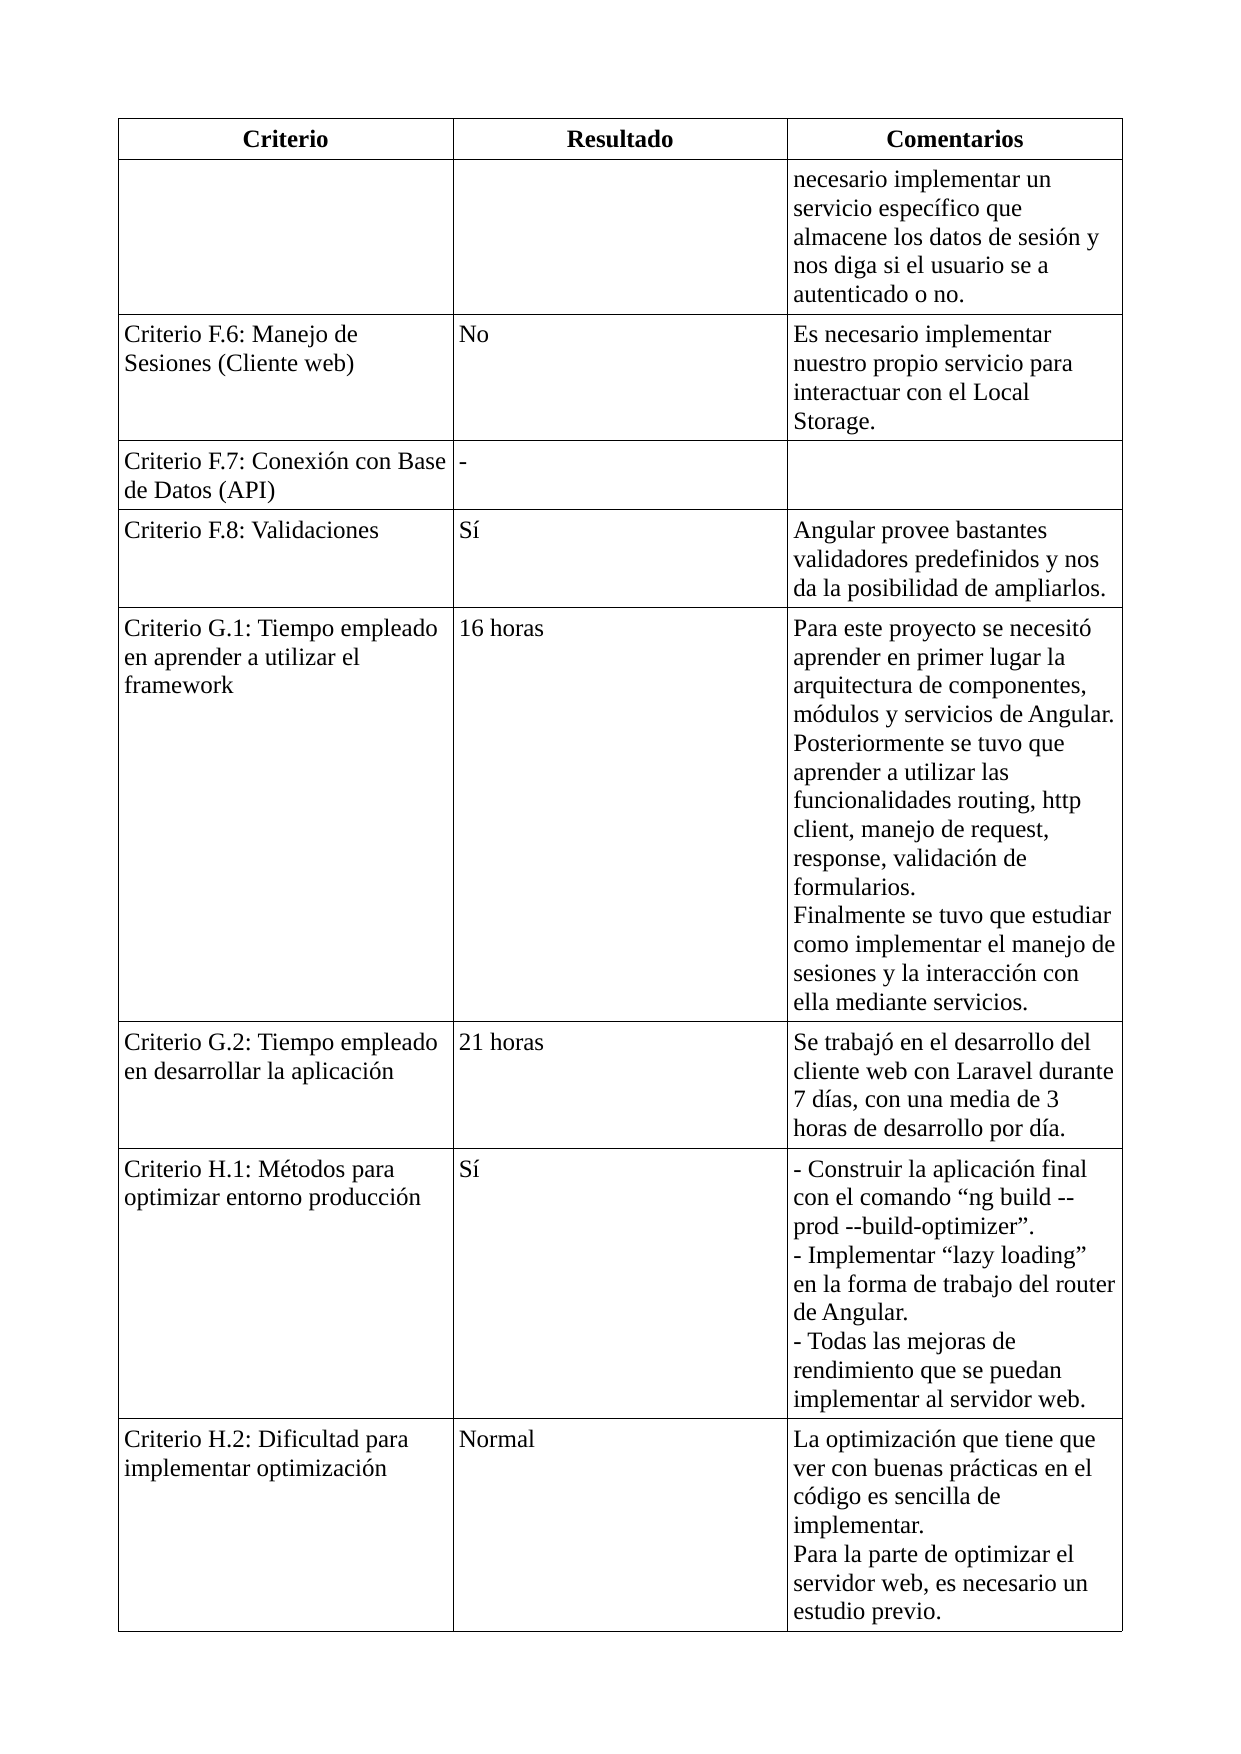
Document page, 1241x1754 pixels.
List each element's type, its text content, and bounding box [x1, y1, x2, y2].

table_header Comentarios [788, 119, 1122, 158]
table_cell 21 horas [454, 1022, 787, 1148]
table_cell Criterio G.2: Tiempo empleado en desarrollar la aplicación [119, 1022, 453, 1148]
table_cell Es necesario implementar nuestro propio servicio para interactuar con el Local Storage. [788, 315, 1122, 440]
table_cell - [454, 441, 787, 509]
table_cell Criterio F.6: Manejo de Sesiones (Cliente web) [119, 315, 453, 440]
table_cell [788, 441, 1122, 509]
table_cell Angular provee bastantes validadores predefinidos y nos da la posibilidad de ampliarlos. [788, 510, 1122, 607]
table_cell Criterio F.7: Conexión con Base de Datos (API) [119, 441, 453, 509]
table_cell Se trabajó en el desarrollo del cliente web con Laravel durante 7 días, con una media de 3 horas de desarrollo por día. [788, 1022, 1122, 1148]
table_cell Criterio G.1: Tiempo empleado en aprender a utilizar el framework [119, 608, 453, 1021]
table_cell Para este proyecto se necesitó aprender en primer lugar la arquitectura de componentes, módulos y servicios de Angular. Posteriormente se tuvo que aprender a utilizar las funcionalidades routing, http client, manejo de request, response, validación de formularios. Finalmente se tuvo que estudiar como implementar el manejo de sesiones y la interacción con ella mediante servicios. [788, 608, 1122, 1021]
table_cell No [454, 315, 787, 440]
table_cell Sí [454, 1149, 787, 1418]
table_cell Criterio F.8: Validaciones [119, 510, 453, 607]
table_cell - Construir la aplicación final con el comando “ng build --prod --build-optimizer”. - Implementar “lazy loading” en la forma de trabajo del router de Angular. - Todas las mejoras de rendimiento que se puedan implementar al servidor web. [788, 1149, 1122, 1418]
table_header Criterio [119, 119, 453, 158]
table_cell Criterio H.1: Métodos para optimizar entorno producción [119, 1149, 453, 1418]
table_cell 16 horas [454, 608, 787, 1021]
table_cell Normal [454, 1419, 787, 1631]
table_header Resultado [454, 119, 787, 158]
table_cell Criterio H.2: Dificultad para implementar optimización [119, 1419, 453, 1631]
table_cell [119, 160, 453, 314]
table_cell Sí [454, 510, 787, 607]
table_cell necesario implementar un servicio específico que almacene los datos de sesión y nos diga si el usuario se a autenticado o no. [788, 160, 1122, 314]
table_cell La optimización que tiene que ver con buenas prácticas en el código es sencilla de implementar. Para la parte de optimizar el servidor web, es necesario un estudio previo. [788, 1419, 1122, 1631]
table_cell [454, 160, 787, 314]
